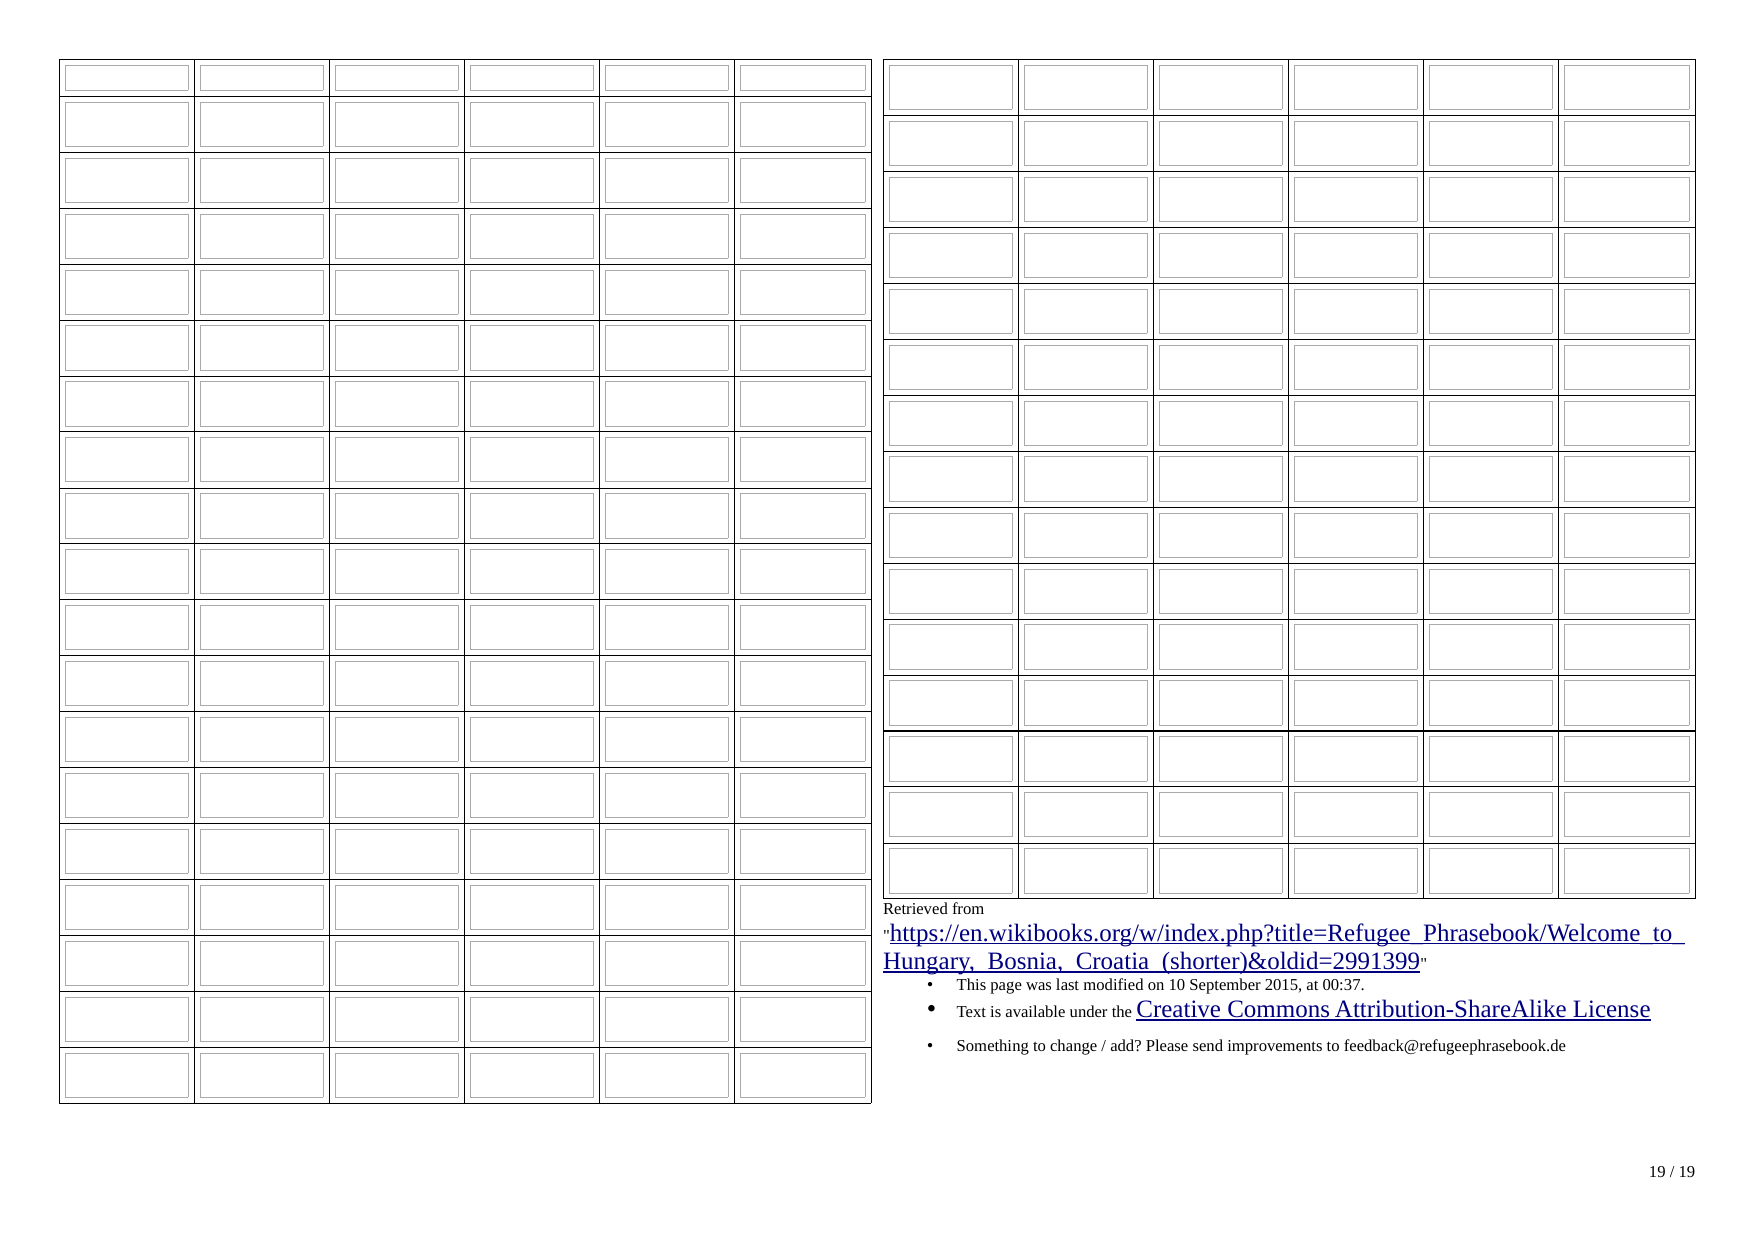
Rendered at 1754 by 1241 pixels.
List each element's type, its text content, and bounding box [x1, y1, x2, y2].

table_cell [1019, 452, 1153, 507]
table_cell [1019, 340, 1153, 395]
table_cell [330, 209, 464, 264]
table_header [1019, 732, 1153, 786]
table_cell [1289, 396, 1423, 451]
table_cell [1154, 844, 1288, 898]
table_cell [60, 377, 194, 431]
table_cell [1289, 116, 1423, 171]
table_cell [1424, 452, 1558, 507]
table_cell [884, 452, 1018, 507]
table_cell [1424, 787, 1558, 842]
table_cell [465, 992, 599, 1047]
table_cell [600, 153, 734, 208]
table_cell [884, 172, 1018, 227]
table_cell [1154, 396, 1288, 451]
table_cell [60, 97, 194, 152]
table_cell [735, 600, 871, 655]
table_cell [1424, 284, 1558, 339]
table_cell [884, 396, 1018, 451]
table_cell [60, 992, 194, 1047]
table_cell [735, 377, 871, 431]
table_cell [465, 1048, 599, 1103]
table_cell [1559, 172, 1695, 227]
table_cell [60, 544, 194, 599]
table_cell [1424, 396, 1558, 451]
table_cell [600, 97, 734, 152]
table_header [884, 732, 1018, 786]
table_cell [330, 880, 464, 935]
table_cell [465, 97, 599, 152]
table_cell [60, 321, 194, 376]
table_cell [195, 1048, 329, 1103]
list Something to change / add? Please send improvements to feedback@refugeephrasebook.de [927, 1036, 1695, 1055]
table_cell [1559, 228, 1695, 283]
table_cell [195, 153, 329, 208]
table_cell [1424, 228, 1558, 283]
table_cell [600, 1048, 734, 1103]
table_cell [1154, 508, 1288, 562]
table_header [1154, 564, 1288, 618]
table_cell [600, 432, 734, 487]
table_cell [330, 992, 464, 1047]
table_cell [884, 844, 1018, 898]
table_cell [600, 656, 734, 711]
table_cell [195, 321, 329, 376]
table_cell [884, 676, 1018, 730]
table_cell [195, 377, 329, 431]
table_cell [195, 600, 329, 655]
table_cell [600, 377, 734, 431]
table_cell [195, 936, 329, 991]
table_cell [60, 656, 194, 711]
table_cell [195, 489, 329, 543]
table_cell [1289, 787, 1423, 842]
table_cell [884, 620, 1018, 674]
table_cell [195, 992, 329, 1047]
table_cell [735, 321, 871, 376]
table_cell [195, 768, 329, 823]
table_cell [330, 936, 464, 991]
table_header [1424, 564, 1558, 618]
table_cell [1154, 787, 1288, 842]
table_cell [60, 768, 194, 823]
table_cell [1424, 620, 1558, 674]
table_cell [1019, 228, 1153, 283]
table_cell [1154, 228, 1288, 283]
table_cell [330, 489, 464, 543]
table_cell [735, 880, 871, 935]
table_cell [1154, 60, 1288, 115]
table_cell [1289, 452, 1423, 507]
table_cell [330, 600, 464, 655]
table_cell [465, 824, 599, 879]
table_header [1424, 732, 1558, 786]
table_cell [1559, 60, 1695, 115]
table_cell [465, 321, 599, 376]
table_cell [735, 209, 871, 264]
table_cell [1019, 844, 1153, 898]
table_cell [884, 228, 1018, 283]
table_cell [600, 824, 734, 879]
table_cell [195, 824, 329, 879]
table_cell [600, 489, 734, 543]
table_cell [465, 432, 599, 487]
table_cell [330, 432, 464, 487]
table_cell [330, 97, 464, 152]
table_cell [1154, 284, 1288, 339]
table_cell [1424, 340, 1558, 395]
table_cell [330, 768, 464, 823]
table_cell [1154, 116, 1288, 171]
table_cell [735, 153, 871, 208]
table_cell [195, 656, 329, 711]
table_cell [884, 284, 1018, 339]
table_cell [1019, 116, 1153, 171]
table_cell [735, 712, 871, 767]
list This page was last modified on 10 September 2015, at 00:37. [927, 975, 1695, 994]
table_cell [735, 60, 871, 96]
table_cell [735, 768, 871, 823]
table_cell [60, 880, 194, 935]
table_cell [1424, 508, 1558, 562]
table_header [1154, 732, 1288, 786]
table_cell [735, 824, 871, 879]
table_cell [1289, 60, 1423, 115]
table_cell [1559, 452, 1695, 507]
table_cell [600, 880, 734, 935]
table_cell [330, 1048, 464, 1103]
table_cell [884, 340, 1018, 395]
table_cell [735, 936, 871, 991]
table_cell [1019, 508, 1153, 562]
table_cell [1559, 508, 1695, 562]
table_cell [60, 265, 194, 319]
text Retrieved from "https://en.wikibooks.org/w/index.php?title=Refugee_Phrasebook/Welcome_to_Hungary,_Bosnia,_Croatia_(shorter)&oldid=2991399" [883, 899, 1695, 975]
table_header [1559, 564, 1695, 618]
table_cell [195, 60, 329, 96]
table_header [1019, 564, 1153, 618]
table_cell [60, 600, 194, 655]
table_cell [600, 321, 734, 376]
table_cell [465, 60, 599, 96]
table_cell [600, 600, 734, 655]
table_cell [465, 489, 599, 543]
table_cell [600, 712, 734, 767]
table_cell [330, 544, 464, 599]
table_cell [465, 768, 599, 823]
table_cell [60, 936, 194, 991]
table_cell [330, 824, 464, 879]
table_cell [884, 508, 1018, 562]
table_cell [1424, 60, 1558, 115]
table_cell [1019, 284, 1153, 339]
table_cell [1019, 60, 1153, 115]
table_cell [1289, 172, 1423, 227]
table_cell [60, 489, 194, 543]
table_cell [1559, 676, 1695, 730]
table_cell [330, 656, 464, 711]
table_cell [1289, 284, 1423, 339]
table_cell [1289, 508, 1423, 562]
table_cell [884, 60, 1018, 115]
table_cell [195, 712, 329, 767]
table_cell [884, 116, 1018, 171]
table_cell [1154, 340, 1288, 395]
table_cell [1424, 844, 1558, 898]
table_cell [1154, 452, 1288, 507]
table_cell [735, 656, 871, 711]
table_cell [195, 97, 329, 152]
table_cell [1559, 620, 1695, 674]
table_cell [600, 936, 734, 991]
table_cell [465, 712, 599, 767]
table_header [1559, 732, 1695, 786]
table_cell [60, 712, 194, 767]
table_cell [60, 1048, 194, 1103]
table_cell [1154, 172, 1288, 227]
table_cell [195, 432, 329, 487]
table_cell [60, 432, 194, 487]
table_cell [735, 97, 871, 152]
table_cell [1289, 228, 1423, 283]
table_cell [735, 992, 871, 1047]
table_cell [465, 209, 599, 264]
table_cell [1154, 620, 1288, 674]
table_cell [735, 544, 871, 599]
table_cell [330, 321, 464, 376]
table_cell [1019, 676, 1153, 730]
table_cell [1289, 620, 1423, 674]
table_cell [1424, 676, 1558, 730]
table_cell [465, 880, 599, 935]
table_cell [600, 768, 734, 823]
table_cell [1559, 116, 1695, 171]
table_cell [735, 265, 871, 319]
table_cell [60, 824, 194, 879]
table_cell [1289, 676, 1423, 730]
table_cell [330, 265, 464, 319]
table_cell [1559, 787, 1695, 842]
list Text is available under the Creative Commons Attribution-ShareAlike License [927, 994, 1695, 1023]
table_cell [465, 936, 599, 991]
table_cell [600, 60, 734, 96]
table_cell [735, 432, 871, 487]
table_cell [465, 153, 599, 208]
table_cell [600, 209, 734, 264]
table_cell [330, 712, 464, 767]
table_cell [465, 265, 599, 319]
table_cell [1559, 340, 1695, 395]
table_cell [1154, 676, 1288, 730]
table_cell [330, 60, 464, 96]
table_cell [1559, 844, 1695, 898]
table_cell [465, 656, 599, 711]
table_cell [1289, 844, 1423, 898]
table_cell [600, 265, 734, 319]
table_cell [600, 992, 734, 1047]
table_header [884, 564, 1018, 618]
table_cell [60, 60, 194, 96]
table_cell [1019, 787, 1153, 842]
table_cell [330, 153, 464, 208]
table_cell [60, 153, 194, 208]
table_cell [884, 787, 1018, 842]
table_cell [195, 880, 329, 935]
table_cell [600, 544, 734, 599]
table_cell [195, 265, 329, 319]
table_cell [735, 1048, 871, 1103]
table_cell [330, 377, 464, 431]
table_header [1289, 732, 1423, 786]
table_cell [195, 544, 329, 599]
table_cell [1559, 396, 1695, 451]
table_cell [1424, 172, 1558, 227]
table_cell [1424, 116, 1558, 171]
table_cell [60, 209, 194, 264]
table_cell [735, 489, 871, 543]
table_header [1289, 564, 1423, 618]
table_cell [1019, 620, 1153, 674]
table_cell [465, 377, 599, 431]
table_cell [1019, 396, 1153, 451]
table_cell [195, 209, 329, 264]
table_cell [1559, 284, 1695, 339]
table_cell [465, 600, 599, 655]
table_cell [1289, 340, 1423, 395]
table_cell [465, 544, 599, 599]
table_cell [1019, 172, 1153, 227]
